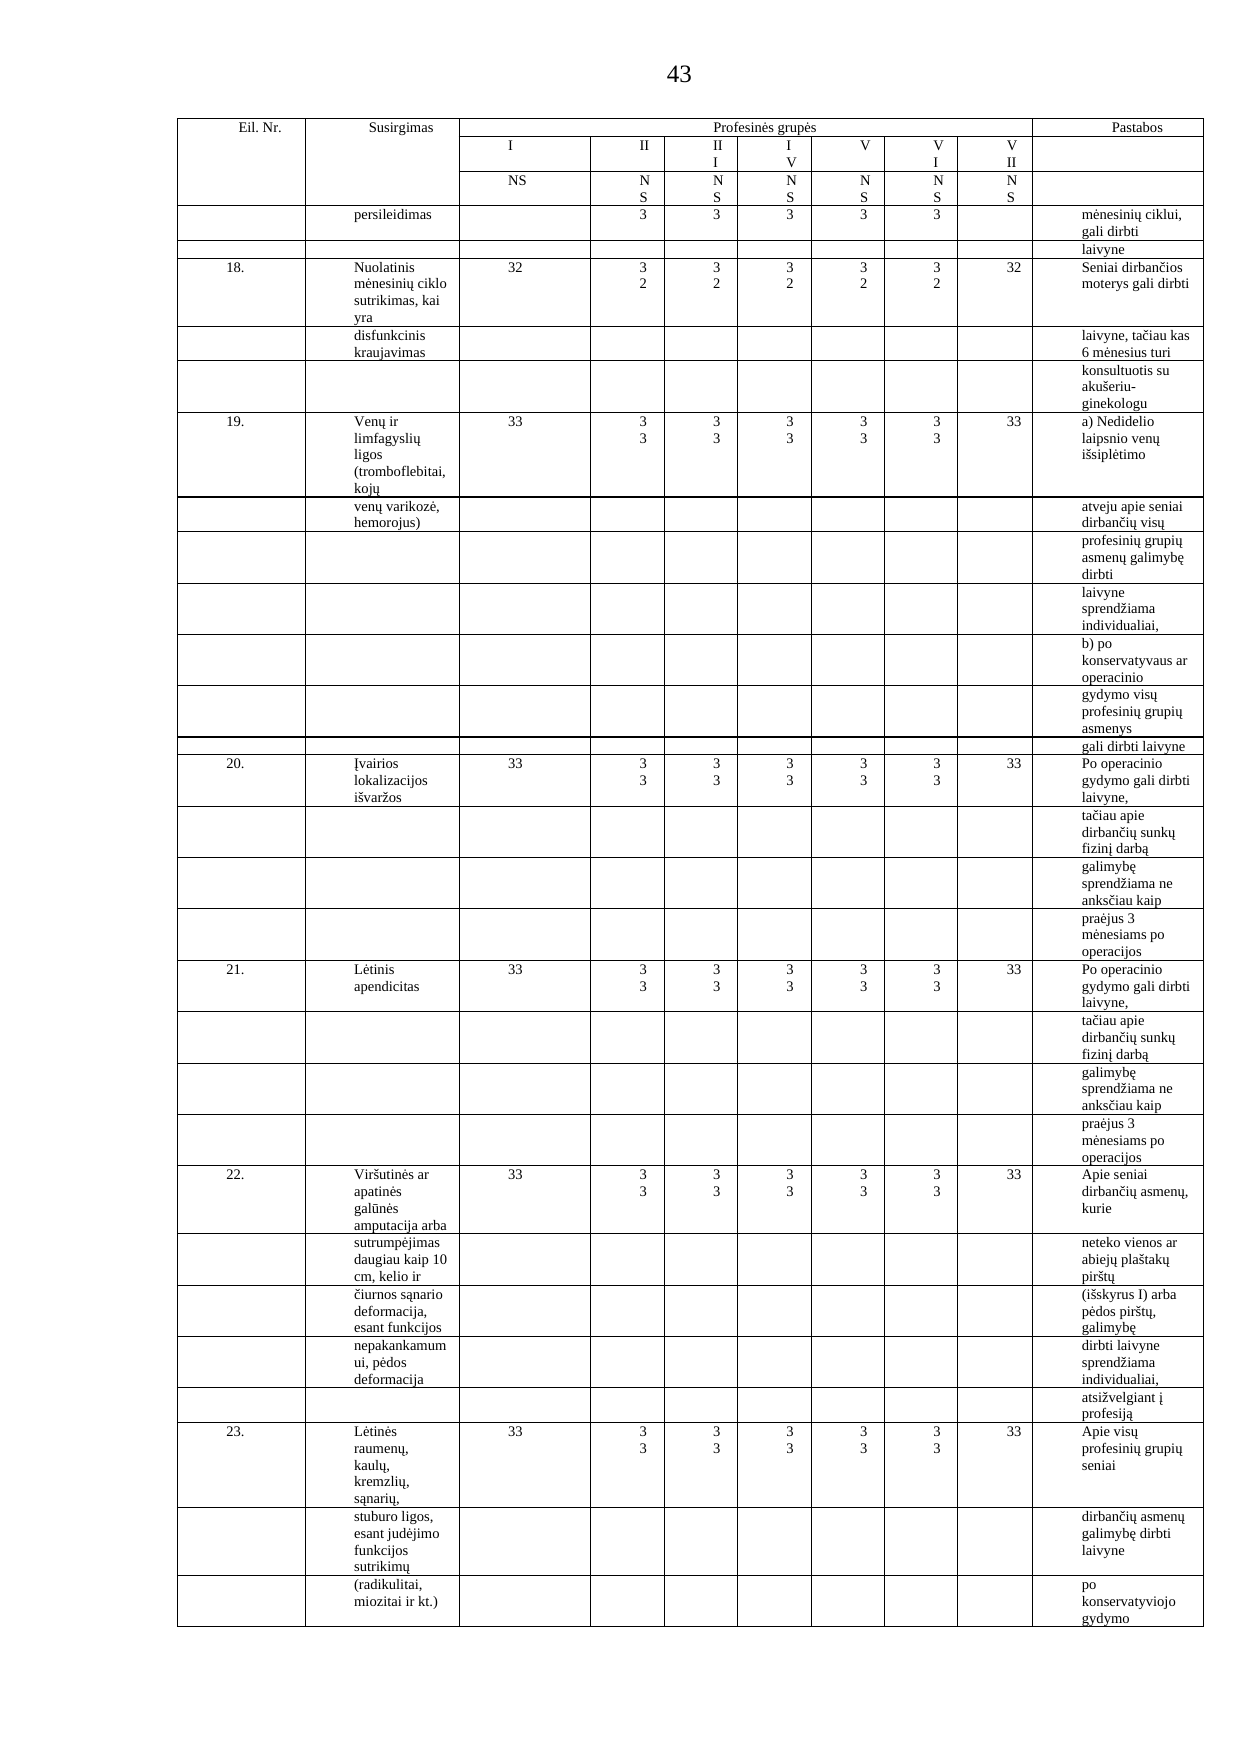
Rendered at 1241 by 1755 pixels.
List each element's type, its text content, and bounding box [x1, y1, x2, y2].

table_cell [885, 1286, 957, 1336]
table_cell 33 [885, 1166, 957, 1233]
table_cell Lėtinis apendicitas [306, 961, 459, 1011]
table_cell konsultuotis su akušeriu-ginekologu [1033, 361, 1203, 412]
table_cell [958, 1012, 1032, 1062]
table_cell [591, 584, 664, 634]
table_cell [306, 532, 459, 582]
table_cell 33 [738, 1423, 811, 1507]
table_cell mėnesinių ciklui, gali dirbti [1033, 206, 1203, 240]
table_cell [178, 1388, 305, 1422]
table_cell [460, 858, 590, 908]
table_cell [460, 738, 590, 754]
table_cell [812, 858, 884, 908]
table_cell [812, 327, 884, 360]
table_cell III [665, 137, 737, 171]
table_cell [591, 1234, 664, 1284]
table_cell laivyne sprendžiama individualiai, [1033, 584, 1203, 634]
table_cell [885, 498, 957, 531]
table_cell 33 [665, 961, 737, 1011]
table_cell [591, 635, 664, 685]
table_cell 33 [958, 413, 1032, 496]
table_cell 33 [460, 755, 590, 806]
table_cell [591, 1388, 664, 1422]
table_header Susirgimas [306, 119, 459, 205]
table_cell [591, 807, 664, 857]
table_cell [306, 738, 459, 754]
table_cell profesinių grupių asmenų galimybę dirbti [1033, 532, 1203, 582]
table_cell NS [885, 172, 957, 205]
table_cell [460, 807, 590, 857]
table_cell dirbti laivyne sprendžiama individualiai, [1033, 1337, 1203, 1387]
table_cell (radikulitai, miozitai ir kt.) [306, 1576, 459, 1626]
table_cell [178, 1234, 305, 1284]
table_cell [306, 909, 459, 960]
table_cell 33 [885, 755, 957, 806]
table_cell [738, 1234, 811, 1284]
table_cell NS [958, 172, 1032, 205]
table_cell [958, 1337, 1032, 1387]
table_cell [460, 1388, 590, 1422]
table_cell [178, 206, 305, 240]
table_cell [460, 241, 590, 257]
table_cell [178, 498, 305, 531]
table_cell [460, 1508, 590, 1575]
table_cell 32 [665, 259, 737, 326]
table_cell [306, 635, 459, 685]
table_cell 3 [812, 206, 884, 240]
table_cell [460, 909, 590, 960]
table_cell [812, 1576, 884, 1626]
table_cell I [460, 137, 590, 171]
table_cell laivyne [1033, 241, 1203, 257]
table_cell [591, 1064, 664, 1114]
table_cell 33 [812, 1423, 884, 1507]
table_cell persileidimas [306, 206, 459, 240]
table_cell [885, 1388, 957, 1422]
table_cell [885, 1115, 957, 1165]
table_cell 33 [591, 1423, 664, 1507]
table_cell 22. [178, 1166, 305, 1233]
table_cell 3 [738, 206, 811, 240]
table_cell [460, 584, 590, 634]
table_cell [738, 241, 811, 257]
table_cell 33 [885, 961, 957, 1011]
table_cell V [812, 137, 884, 171]
table_cell 33 [958, 1423, 1032, 1507]
table_cell [738, 584, 811, 634]
table_cell [958, 686, 1032, 736]
table_cell 18. [178, 259, 305, 326]
table_cell [958, 635, 1032, 685]
table_cell [665, 361, 737, 412]
table_cell [306, 1064, 459, 1114]
table_cell 33 [665, 1423, 737, 1507]
table_cell [958, 807, 1032, 857]
table_cell venų varikozė, hemorojus) [306, 498, 459, 531]
table_cell [178, 1064, 305, 1114]
table_cell 33 [460, 961, 590, 1011]
table_cell IV [738, 137, 811, 171]
table_cell [665, 858, 737, 908]
table_cell gali dirbti laivyne [1033, 738, 1203, 754]
table_cell [958, 1286, 1032, 1336]
table_cell [665, 635, 737, 685]
table_cell 33 [460, 413, 590, 496]
table_cell 33 [591, 1166, 664, 1233]
table_cell [591, 1576, 664, 1626]
table_cell [958, 1388, 1032, 1422]
table_cell [812, 1337, 884, 1387]
table_cell 32 [958, 259, 1032, 326]
table_cell 33 [738, 755, 811, 806]
table_cell [665, 1576, 737, 1626]
table_cell [738, 1508, 811, 1575]
table_cell 33 [812, 413, 884, 496]
table_cell [958, 1508, 1032, 1575]
table_cell Viršutinės ar apatinės galūnės amputacija arba [306, 1166, 459, 1233]
table_cell [178, 241, 305, 257]
table_cell [665, 738, 737, 754]
table_cell [738, 635, 811, 685]
table_cell a) Nedidelio laipsnio venų išsiplėtimo [1033, 413, 1203, 496]
table_cell Apie visų profesinių grupių seniai [1033, 1423, 1203, 1507]
table_cell [812, 1234, 884, 1284]
table_cell [738, 1115, 811, 1165]
table_cell NS [591, 172, 664, 205]
table_cell [885, 327, 957, 360]
table_cell [885, 1576, 957, 1626]
table_cell [812, 1286, 884, 1336]
table_cell [958, 1064, 1032, 1114]
table_cell [665, 327, 737, 360]
table_cell atsižvelgiant į profesiją [1033, 1388, 1203, 1422]
table_cell 32 [885, 259, 957, 326]
table_cell po konservatyviojo gydymo [1033, 1576, 1203, 1626]
table_cell praėjus 3 mėnesiams po operacijos [1033, 1115, 1203, 1165]
table_cell 32 [812, 259, 884, 326]
table_cell 33 [460, 1166, 590, 1233]
table_cell [665, 807, 737, 857]
table_cell [665, 1115, 737, 1165]
table_cell [812, 1388, 884, 1422]
table_cell [812, 584, 884, 634]
table_cell [178, 361, 305, 412]
table_cell 33 [738, 413, 811, 496]
table_cell 33 [812, 1166, 884, 1233]
table_cell 33 [591, 755, 664, 806]
table_cell sutrumpėjimas daugiau kaip 10 cm, kelio ir [306, 1234, 459, 1284]
table_cell [812, 738, 884, 754]
table_cell VII [958, 137, 1032, 171]
table_cell atveju apie seniai dirbančių visų [1033, 498, 1203, 531]
table_cell 3 [885, 206, 957, 240]
table_cell [178, 1012, 305, 1062]
table_cell [885, 1234, 957, 1284]
table_cell II [591, 137, 664, 171]
table_cell 33 [958, 961, 1032, 1011]
table_cell [958, 1115, 1032, 1165]
table_cell [738, 909, 811, 960]
table_cell [178, 686, 305, 736]
table_cell [178, 635, 305, 685]
table_cell (išskyrus I) arba pėdos pirštų, galimybę [1033, 1286, 1203, 1336]
table_cell stuburo ligos, esant judėjimo funkcijos sutrikimų [306, 1508, 459, 1575]
table_cell [460, 361, 590, 412]
table_cell [812, 1012, 884, 1062]
table_cell [958, 858, 1032, 908]
table_cell [885, 1337, 957, 1387]
table_cell 33 [738, 961, 811, 1011]
table_cell [591, 1012, 664, 1062]
table_cell [958, 584, 1032, 634]
table_cell [885, 1012, 957, 1062]
table_cell [460, 1337, 590, 1387]
table_cell Lėtinės raumenų, kaulų, kremzlių, sąnarių, [306, 1423, 459, 1507]
table_cell [178, 738, 305, 754]
table_cell [306, 241, 459, 257]
table_cell 33 [958, 1166, 1032, 1233]
table_cell [885, 635, 957, 685]
table_cell 32 [591, 259, 664, 326]
table_cell [885, 738, 957, 754]
table_cell 33 [812, 961, 884, 1011]
table_cell dirbančių asmenų galimybę dirbti laivyne [1033, 1508, 1203, 1575]
table_cell [738, 1576, 811, 1626]
table_cell [885, 241, 957, 257]
table_cell [591, 1508, 664, 1575]
table_cell Įvairios lokalizacijos išvaržos [306, 755, 459, 806]
table_cell [738, 807, 811, 857]
table_cell 33 [665, 755, 737, 806]
table_cell [958, 361, 1032, 412]
table_cell [665, 1234, 737, 1284]
table_cell NS [460, 172, 590, 205]
table_cell [958, 1234, 1032, 1284]
table_cell [665, 909, 737, 960]
table_cell [958, 498, 1032, 531]
table_cell [738, 1012, 811, 1062]
table_cell [178, 1576, 305, 1626]
table_cell 33 [885, 1423, 957, 1507]
table_cell [306, 1012, 459, 1062]
table_cell 33 [665, 413, 737, 496]
table_cell [885, 909, 957, 960]
table_cell [885, 1508, 957, 1575]
table_cell galimybę sprendžiama ne anksčiau kaip [1033, 858, 1203, 908]
table_cell b) po konservatyvaus ar operacinio [1033, 635, 1203, 685]
table_cell [738, 361, 811, 412]
table_cell [591, 1337, 664, 1387]
table_cell 33 [812, 755, 884, 806]
table_cell [812, 909, 884, 960]
table_cell [591, 686, 664, 736]
table_cell [812, 686, 884, 736]
table_cell [178, 858, 305, 908]
table_cell 21. [178, 961, 305, 1011]
table_cell neteko vienos ar abiejų plaštakų pirštų [1033, 1234, 1203, 1284]
table_cell [958, 909, 1032, 960]
table_cell [738, 858, 811, 908]
table_cell [665, 532, 737, 582]
table_cell Po operacinio gydymo gali dirbti laivyne, [1033, 755, 1203, 806]
table_cell [178, 1337, 305, 1387]
table_cell Apie seniai dirbančių asmenų, kurie [1033, 1166, 1203, 1233]
table_cell [306, 1115, 459, 1165]
table_cell [591, 498, 664, 531]
table_cell NS [812, 172, 884, 205]
table_cell [460, 206, 590, 240]
table_cell [460, 327, 590, 360]
table_cell nepakankamumui, pėdos deformacija [306, 1337, 459, 1387]
table_cell NS [665, 172, 737, 205]
table_cell [665, 1012, 737, 1062]
table_cell [812, 532, 884, 582]
table_cell [591, 532, 664, 582]
table_cell [958, 738, 1032, 754]
table_cell [665, 584, 737, 634]
table_cell [665, 1337, 737, 1387]
table_cell VI [885, 137, 957, 171]
table_cell [178, 584, 305, 634]
table_cell [1033, 172, 1203, 205]
table_cell [591, 909, 664, 960]
table_cell [591, 1286, 664, 1336]
table_cell [460, 686, 590, 736]
table_cell [178, 807, 305, 857]
table_cell [958, 327, 1032, 360]
table_cell 33 [958, 755, 1032, 806]
table_cell [738, 1064, 811, 1114]
table_cell [178, 1508, 305, 1575]
table_cell [812, 1064, 884, 1114]
table_cell [460, 1115, 590, 1165]
table_cell [306, 858, 459, 908]
table_cell 3 [665, 206, 737, 240]
table_cell [178, 909, 305, 960]
table_cell čiurnos sąnario deformacija, esant funkcijos [306, 1286, 459, 1336]
table_cell [885, 584, 957, 634]
table_cell 3 [591, 206, 664, 240]
table_cell [738, 1388, 811, 1422]
table_cell galimybę sprendžiama ne anksčiau kaip [1033, 1064, 1203, 1114]
table_cell [665, 1388, 737, 1422]
table_cell [591, 738, 664, 754]
table_cell [812, 241, 884, 257]
table_cell 33 [885, 413, 957, 496]
table_cell [885, 361, 957, 412]
table_cell [460, 635, 590, 685]
table_cell 33 [460, 1423, 590, 1507]
table_cell 19. [178, 413, 305, 496]
table_header Eil. Nr. [178, 119, 305, 205]
table_cell [885, 532, 957, 582]
table_cell [738, 1337, 811, 1387]
table_cell [665, 241, 737, 257]
table_cell [460, 498, 590, 531]
table_cell [665, 686, 737, 736]
table_cell [738, 738, 811, 754]
table_cell [812, 361, 884, 412]
table_header Pastabos [1033, 119, 1203, 136]
table_cell [591, 361, 664, 412]
table_cell 33 [591, 413, 664, 496]
table_cell [591, 1115, 664, 1165]
table_cell praėjus 3 mėnesiams po operacijos [1033, 909, 1203, 960]
table_cell [178, 1286, 305, 1336]
table_cell [885, 807, 957, 857]
table_cell [738, 498, 811, 531]
table_cell [738, 686, 811, 736]
table_cell 20. [178, 755, 305, 806]
table_cell [460, 1576, 590, 1626]
table_cell Venų ir limfagyslių ligos (tromboflebitai, kojų [306, 413, 459, 496]
table_cell 33 [665, 1166, 737, 1233]
table_cell [738, 1286, 811, 1336]
table_cell tačiau apie dirbančių sunkų fizinį darbą [1033, 807, 1203, 857]
table_cell [885, 686, 957, 736]
table_cell [460, 1234, 590, 1284]
table_cell [591, 327, 664, 360]
table_cell [665, 498, 737, 531]
table_cell disfunkcinis kraujavimas [306, 327, 459, 360]
table_cell [306, 807, 459, 857]
table_cell [306, 361, 459, 412]
table_cell [812, 635, 884, 685]
table_cell tačiau apie dirbančių sunkų fizinį darbą [1033, 1012, 1203, 1062]
table_cell [460, 1064, 590, 1114]
table_cell [460, 532, 590, 582]
table_cell [306, 584, 459, 634]
table_cell NS [738, 172, 811, 205]
table_cell 33 [591, 961, 664, 1011]
table_cell Po operacinio gydymo gali dirbti laivyne, [1033, 961, 1203, 1011]
table_cell Seniai dirbančios moterys gali dirbti [1033, 259, 1203, 326]
table_cell gydymo visų profesinių grupių asmenys [1033, 686, 1203, 736]
table_cell [178, 532, 305, 582]
table_cell [958, 241, 1032, 257]
table_cell Nuolatinis mėnesinių ciklo sutrikimas, kai yra [306, 259, 459, 326]
table_cell [591, 858, 664, 908]
table_cell [1033, 137, 1203, 171]
table_cell laivyne, tačiau kas 6 mėnesius turi [1033, 327, 1203, 360]
table_cell [958, 532, 1032, 582]
table_cell [665, 1064, 737, 1114]
table_cell [460, 1012, 590, 1062]
table_cell 33 [738, 1166, 811, 1233]
table_cell [665, 1286, 737, 1336]
table_cell [306, 686, 459, 736]
table_cell [885, 858, 957, 908]
table_cell 23. [178, 1423, 305, 1507]
table_cell [665, 1508, 737, 1575]
table_cell 32 [738, 259, 811, 326]
table_cell [885, 1064, 957, 1114]
table_cell [738, 532, 811, 582]
table_cell 32 [460, 259, 590, 326]
table_cell [306, 1388, 459, 1422]
table_cell [460, 1286, 590, 1336]
table_cell [178, 1115, 305, 1165]
table_cell [738, 327, 811, 360]
table_cell [812, 1115, 884, 1165]
table_cell [178, 327, 305, 360]
table_cell [958, 1576, 1032, 1626]
table_cell [812, 1508, 884, 1575]
table_cell [812, 498, 884, 531]
table_header Profesinės grupės [460, 119, 1032, 136]
table_cell [958, 206, 1032, 240]
table_cell [591, 241, 664, 257]
table_cell [812, 807, 884, 857]
